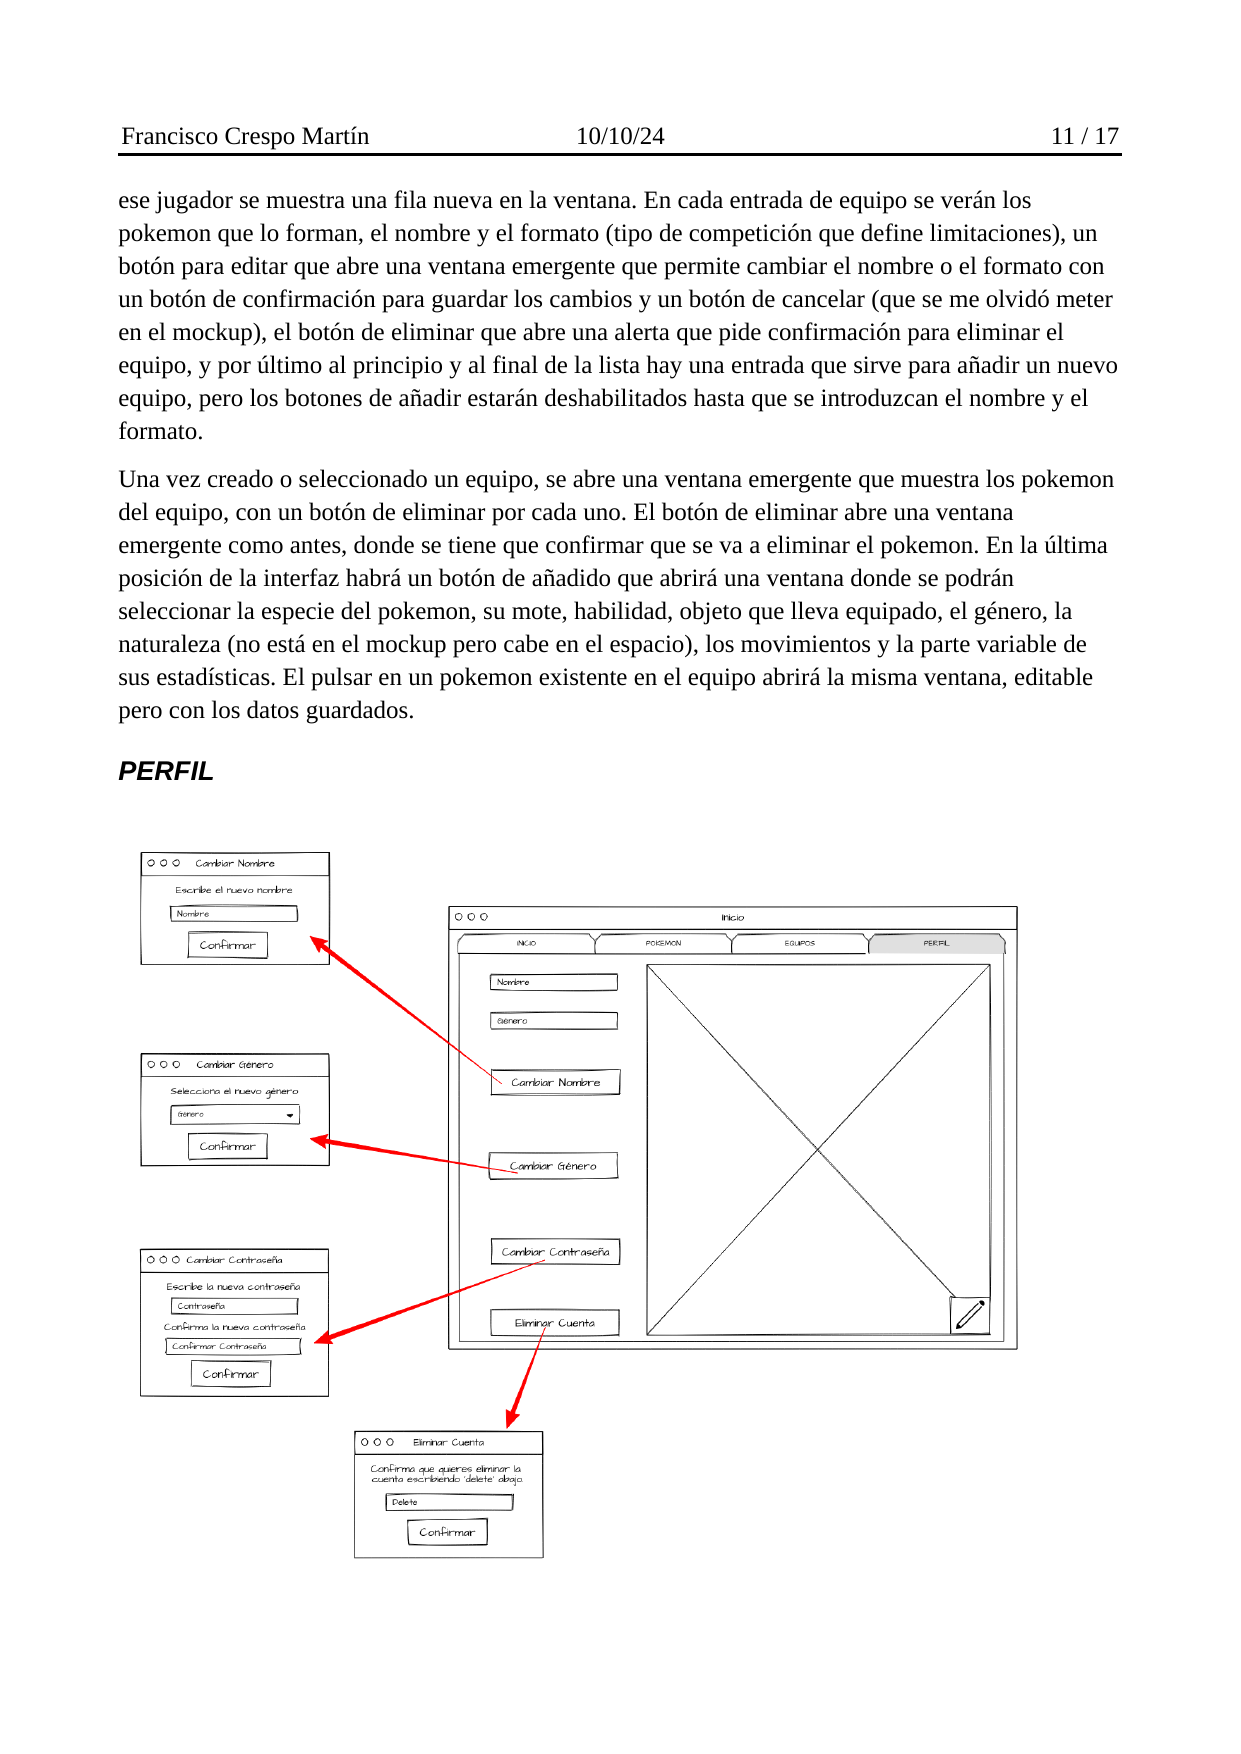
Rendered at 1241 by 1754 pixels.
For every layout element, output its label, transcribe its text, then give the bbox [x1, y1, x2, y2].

text Una vez creado o seleccionado un equipo, se abre una ventana emergente que muestra los pokemon del equipo, con un botón de eliminar por cada uno. El botón de eliminar abre una ventana emergente como antes, donde se tiene que confirmar que se va a eliminar el pokemon. En la última posición de la interfaz habrá un botón de añadido que abrirá una ventana donde se podrán seleccionar la especie del pokemon, su mote, habilidad, objeto que lleva equipado, el género, la naturaleza (no está en el mockup pero cabe en el espacio), los movimientos y la parte variable de sus estadísticas. El pulsar en un pokemon existente en el equipo abrirá la misma ventana, editable pero con los datos guardados. [118, 464, 1122, 724]
picture [118, 846, 1058, 1621]
text ese jugador se muestra una fila nueva en la ventana. En cada entrada de equipo se verán los pokemon que lo forman, el nombre y el formato (tipo de competición que define limitaciones), un botón para editar que abre una ventana emergente que permite cambiar el nombre o el formato con un botón de confirmación para guardar los cambios y un botón de cancelar (que se me olvidó meter en el mockup), el botón de eliminar que abre una alerta que pide confirmación para eliminar el equipo, y por último al principio y al final de la lista hay una entrada que sirve para añadir un nuevo equipo, pero los botones de añadir estarán deshabilitados hasta que se introduzcan el nombre y el formato. [118, 185, 1122, 445]
subtitle PERFIL [118, 755, 1122, 787]
